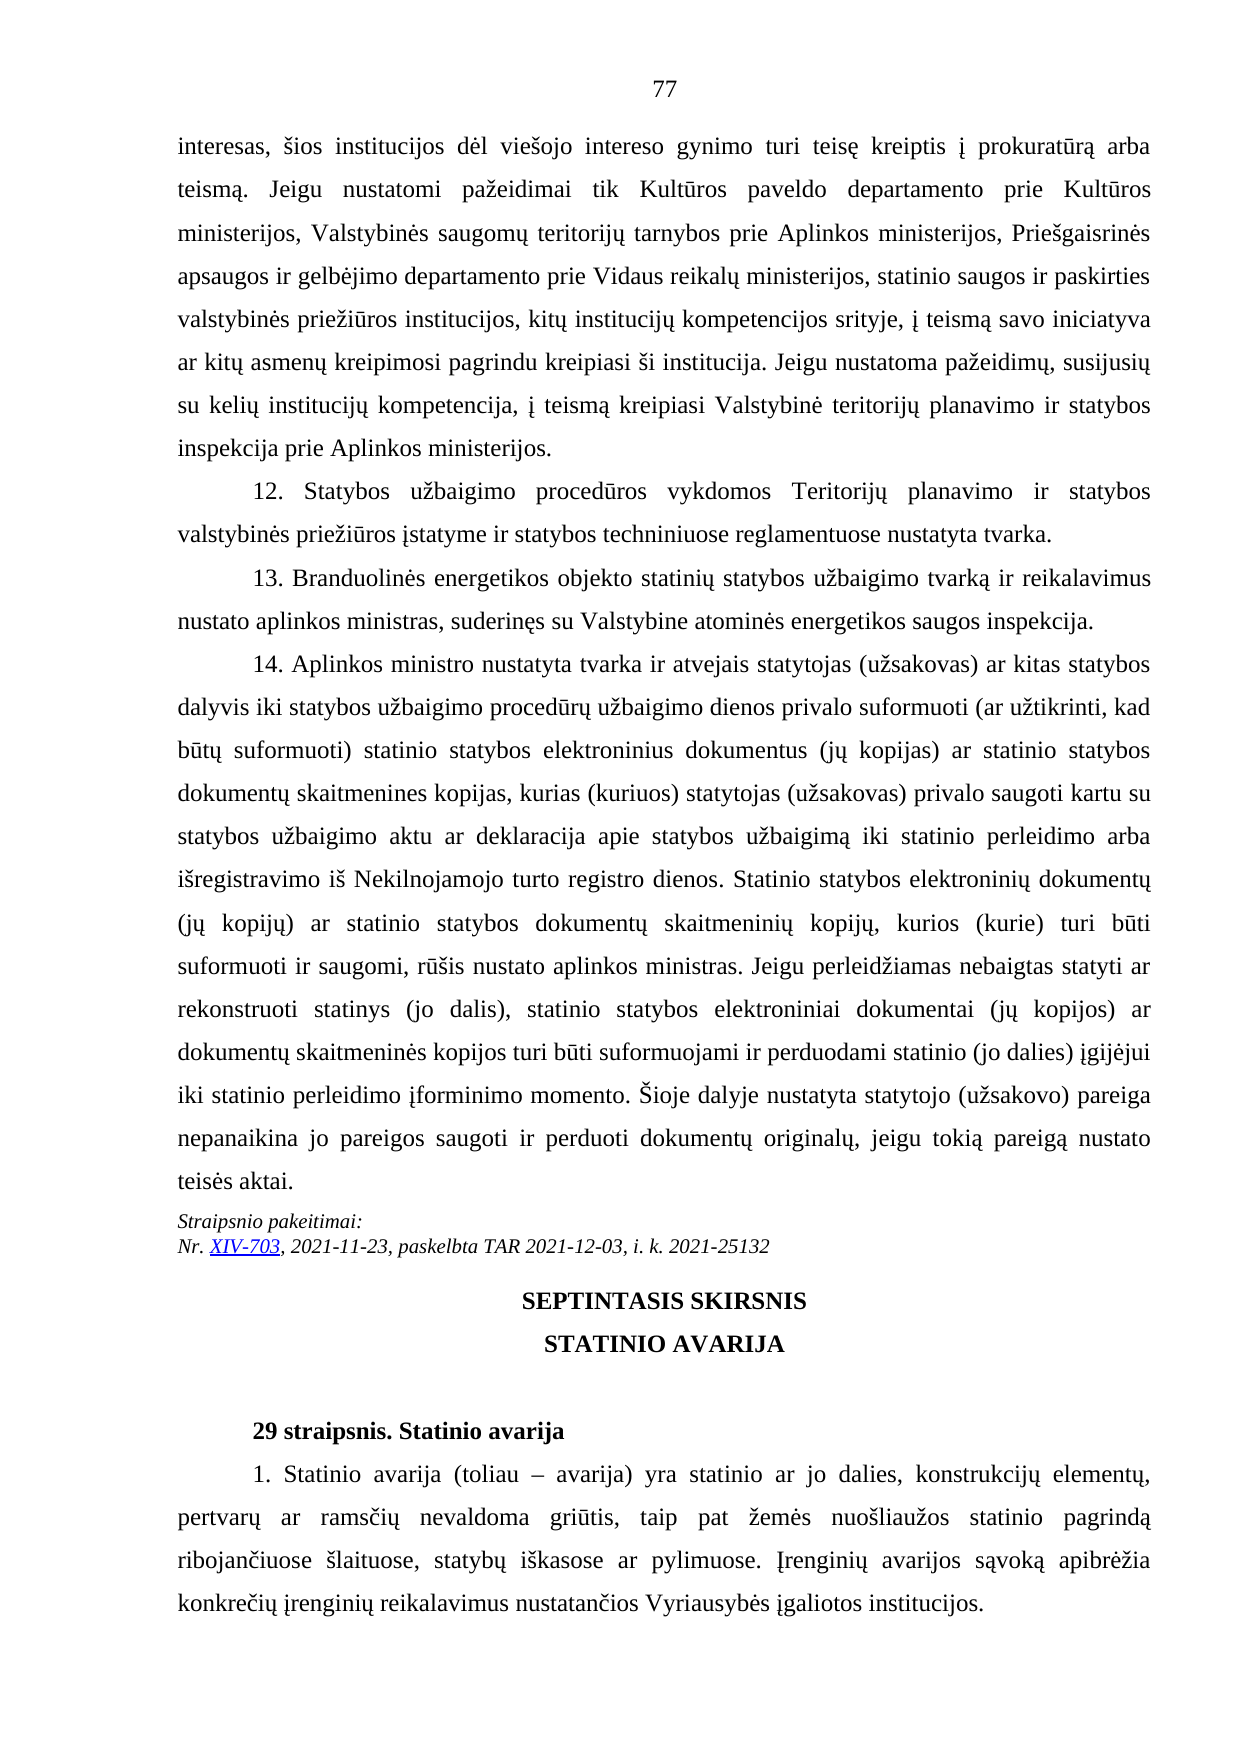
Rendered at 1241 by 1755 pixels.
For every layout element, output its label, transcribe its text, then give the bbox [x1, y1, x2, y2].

text Nr. XIV-703, 2021-11-23, paskelbta TAR 2021-12-03, i. k. 2021-25132 [177, 1233, 1152, 1258]
text Straipsnio pakeitimai: [177, 1209, 1152, 1233]
text 13. Branduolinės energetikos objekto statinių statybos užbaigimo tvarką ir reikalavimus nustato aplinkos ministras, suderinęs su Valstybine atominės energetikos saugos inspekcija. [177, 563, 1152, 634]
text STATINIO AVARIJA [177, 1329, 1152, 1358]
text 12. Statybos užbaigimo procedūros vykdomos Teritorijų planavimo ir statybos valstybinės priežiūros įstatyme ir statybos techniniuose reglamentuose nustatyta tvarka. [177, 476, 1152, 548]
text 29 straipsnis. Statinio avarija [177, 1416, 1152, 1444]
text 1. Statinio avarija (toliau – avarija) yra statinio ar jo dalies, konstrukcijų elementų, pertvarų ar ramsčių nevaldoma griūtis, taip pat žemės nuošliaužos statinio pagrindą ribojančiuose šlaituose, statybų iškasose ar pylimuose. Įrenginių avarijos sąvoką apibrėžia konkrečių įrenginių reikalavimus nustatančios Vyriausybės įgaliotos institucijos. [177, 1459, 1152, 1617]
text interesas, šios institucijos dėl viešojo intereso gynimo turi teisę kreiptis į prokuratūrą arba teismą. Jeigu nustatomi pažeidimai tik Kultūros paveldo departamento prie Kultūros ministerijos, Valstybinės saugomų teritorijų tarnybos prie Aplinkos ministerijos, Priešgaisrinės apsaugos ir gelbėjimo departamento prie Vidaus reikalų ministerijos, statinio saugos ir paskirties valstybinės priežiūros institucijos, kitų institucijų kompetencijos srityje, į teismą savo iniciatyva ar kitų asmenų kreipimosi pagrindu kreipiasi ši institucija. Jeigu nustatoma pažeidimų, susijusių su kelių institucijų kompetencija, į teismą kreipiasi Valstybinė teritorijų planavimo ir statybos inspekcija prie Aplinkos ministerijos. [177, 131, 1152, 462]
text 14. Aplinkos ministro nustatyta tvarka ir atvejais statytojas (užsakovas) ar kitas statybos dalyvis iki statybos užbaigimo procedūrų užbaigimo dienos privalo suformuoti (ar užtikrinti, kad būtų suformuoti) statinio statybos elektroninius dokumentus (jų kopijas) ar statinio statybos dokumentų skaitmenines kopijas, kurias (kuriuos) statytojas (užsakovas) privalo saugoti kartu su statybos užbaigimo aktu ar deklaracija apie statybos užbaigimą iki statinio perleidimo arba išregistravimo iš Nekilnojamojo turto registro dienos. Statinio statybos elektroninių dokumentų (jų kopijų) ar statinio statybos dokumentų skaitmeninių kopijų, kurios (kurie) turi būti suformuoti ir saugomi, rūšis nustato aplinkos ministras. Jeigu perleidžiamas nebaigtas statyti ar rekonstruoti statinys (jo dalis), statinio statybos elektroniniai dokumentai (jų kopijos) ar dokumentų skaitmeninės kopijos turi būti suformuojami ir perduodami statinio (jo dalies) įgijėjui iki statinio perleidimo įforminimo momento. Šioje dalyje nustatyta statytojo (užsakovo) pareiga nepanaikina jo pareigos saugoti ir perduoti dokumentų originalų, jeigu tokią pareigą nustato teisės aktai. [177, 649, 1152, 1195]
text SEPTINTASIS SKIRSNIS [177, 1286, 1152, 1315]
